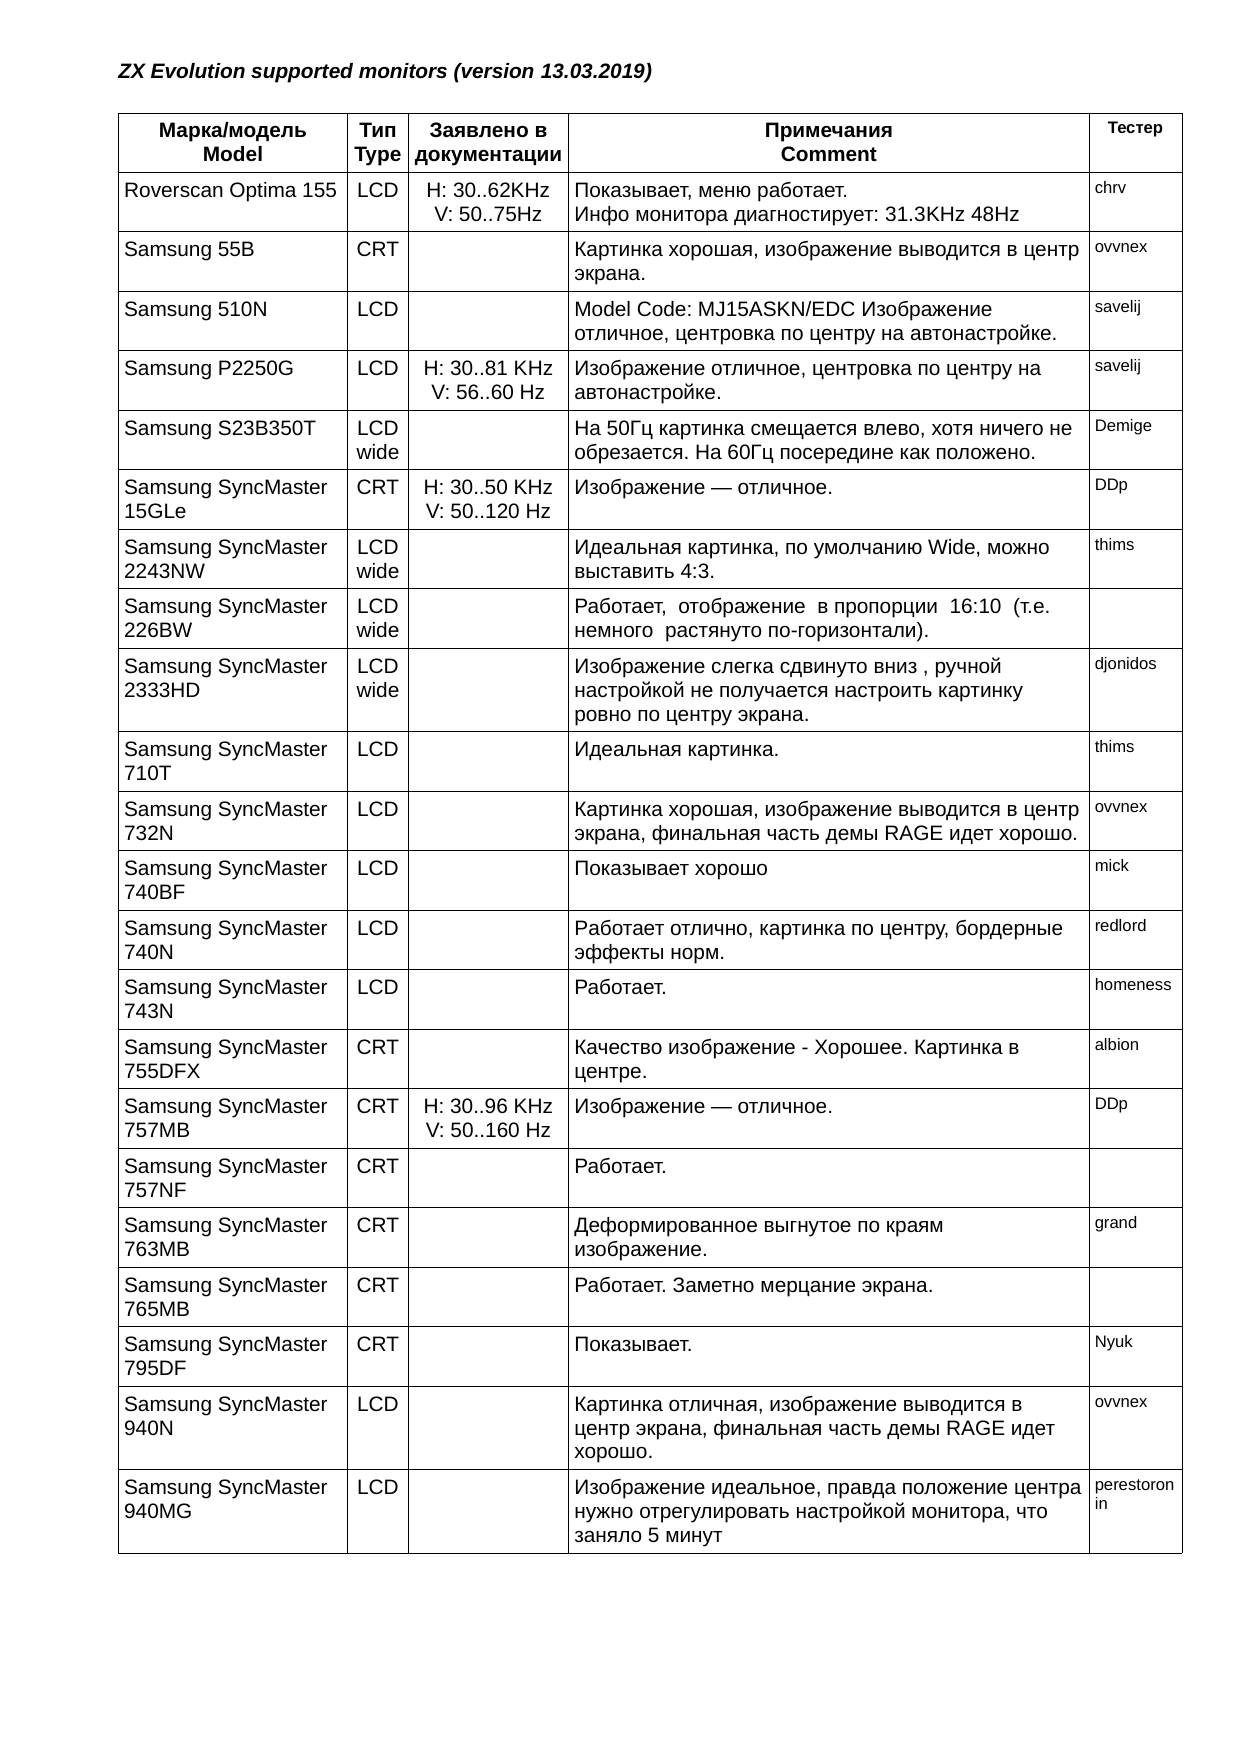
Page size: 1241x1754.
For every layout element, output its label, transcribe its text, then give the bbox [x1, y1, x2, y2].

table_cell Изображение идеальное, правда положение центра нужно отрегулировать настройкой монитора, что заняло 5 минут [569, 1470, 1089, 1552]
table_cell Samsung SyncMaster 757NF [119, 1149, 347, 1207]
table_cell perestoronin [1090, 1470, 1182, 1552]
table_cell Samsung SyncMaster 763MB [119, 1208, 347, 1267]
table_cell Samsung 55B [119, 232, 347, 291]
table_cell thims [1090, 530, 1182, 588]
table_cell ovvnex [1090, 1387, 1182, 1469]
table_header Заявлено в документации [409, 114, 568, 172]
table_cell Demige [1090, 411, 1182, 469]
table_cell Samsung SyncMaster 940MG [119, 1470, 347, 1552]
table_cell thims [1090, 732, 1182, 791]
table_cell H: 30..50 KHz V: 50..120 Hz [409, 470, 568, 529]
table_cell djonidos [1090, 649, 1182, 731]
table_cell [409, 1208, 568, 1267]
table_cell [409, 589, 568, 648]
table_cell DDp [1090, 470, 1182, 529]
table_cell H: 30..81 KHz V: 56..60 Hz [409, 351, 568, 410]
table_cell LCD [348, 732, 408, 791]
table_cell LCD [348, 173, 408, 231]
table_cell Samsung SyncMaster 2333HD [119, 649, 347, 731]
table_cell CRT [348, 1268, 408, 1326]
table_cell [409, 851, 568, 910]
table_cell Работает, отображение в пропорции 16:10 (т.е. немного растянуто по-горизонтали). [569, 589, 1089, 648]
table_cell LCD [348, 911, 408, 969]
table_cell На 50Гц картинка смещается влево, хотя ничего не обрезается. На 60Гц посередине как положено. [569, 411, 1089, 469]
table_cell Изображение слегка сдвинуто вниз , ручной настройкой не получается настроить картинку ровно по центру экрана. [569, 649, 1089, 731]
table_header Тестер [1090, 114, 1182, 172]
table_header Примечания Comment [569, 114, 1089, 172]
table_cell LCD wide [348, 649, 408, 731]
table_cell [409, 1470, 568, 1552]
table_cell [409, 411, 568, 469]
table_cell grand [1090, 1208, 1182, 1267]
table_cell CRT [348, 1149, 408, 1207]
table_cell redlord [1090, 911, 1182, 969]
table_cell Показывает хорошо [569, 851, 1089, 910]
table_cell [409, 232, 568, 291]
table_cell Nyuk [1090, 1327, 1182, 1386]
table_cell LCD [348, 970, 408, 1029]
table_cell Roverscan Optima 155 [119, 173, 347, 231]
table_header Тип Type [348, 114, 408, 172]
table_cell Работает отлично, картинка по центру, бордерные эффекты норм. [569, 911, 1089, 969]
table_cell LCD [348, 351, 408, 410]
table_cell [1090, 1268, 1182, 1326]
table_cell LCD [348, 292, 408, 350]
table_cell Samsung SyncMaster 765MB [119, 1268, 347, 1326]
table_cell [409, 292, 568, 350]
table_cell H: 30..62KHz V: 50..75Hz [409, 173, 568, 231]
table_cell Samsung SyncMaster 710T [119, 732, 347, 791]
table_cell LCD [348, 851, 408, 910]
table_cell CRT [348, 1089, 408, 1148]
table_cell CRT [348, 1327, 408, 1386]
table_cell Samsung 510N [119, 292, 347, 350]
table_cell [409, 970, 568, 1029]
table_cell Картинка хорошая, изображение выводится в центр экрана. [569, 232, 1089, 291]
table_cell Samsung SyncMaster 2243NW [119, 530, 347, 588]
table_cell CRT [348, 232, 408, 291]
table_cell savelij [1090, 292, 1182, 350]
table_cell [409, 530, 568, 588]
table_cell Samsung SyncMaster 732N [119, 792, 347, 850]
table_cell [1090, 589, 1182, 648]
table_cell DDp [1090, 1089, 1182, 1148]
table_cell LCD wide [348, 530, 408, 588]
table_cell [409, 911, 568, 969]
table_cell Работает. Заметно мерцание экрана. [569, 1268, 1089, 1326]
table_cell homeness [1090, 970, 1182, 1029]
table_cell Samsung SyncMaster 740BF [119, 851, 347, 910]
table_cell LCD [348, 792, 408, 850]
table_cell Samsung SyncMaster 226BW [119, 589, 347, 648]
table_cell CRT [348, 1208, 408, 1267]
table_cell [409, 1268, 568, 1326]
table_cell Картинка хорошая, изображение выводится в центр экрана, финальная часть демы RAGE идет хорошо. [569, 792, 1089, 850]
table_cell Samsung P2250G [119, 351, 347, 410]
table_cell [409, 732, 568, 791]
table_cell LCD [348, 1470, 408, 1552]
table_cell ovvnex [1090, 792, 1182, 850]
table_cell [409, 1327, 568, 1386]
table_cell Samsung SyncMaster 15GLe [119, 470, 347, 529]
table_header Марка/модель Model [119, 114, 347, 172]
table_cell ovvnex [1090, 232, 1182, 291]
table_cell Работает. [569, 1149, 1089, 1207]
table_cell Идеальная картинка. [569, 732, 1089, 791]
table_cell [409, 1149, 568, 1207]
table_cell [409, 792, 568, 850]
table_cell LCD wide [348, 411, 408, 469]
table_cell [409, 1030, 568, 1088]
table_cell savelij [1090, 351, 1182, 410]
table_cell [409, 649, 568, 731]
table_cell [1090, 1149, 1182, 1207]
table_cell Samsung SyncMaster 755DFX [119, 1030, 347, 1088]
table_cell LCD [348, 1387, 408, 1469]
table_cell [409, 1387, 568, 1469]
table_cell Samsung SyncMaster 740N [119, 911, 347, 969]
table_cell Изображение — отличное. [569, 470, 1089, 529]
table_cell Samsung SyncMaster 940N [119, 1387, 347, 1469]
table_cell LCD wide [348, 589, 408, 648]
table_cell Samsung SyncMaster 757MB [119, 1089, 347, 1148]
table_cell chrv [1090, 173, 1182, 231]
table_cell Samsung SyncMaster 795DF [119, 1327, 347, 1386]
table_cell Качество изображение - Хорошее. Картинка в центре. [569, 1030, 1089, 1088]
table_cell H: 30..96 KHz V: 50..160 Hz [409, 1089, 568, 1148]
table_cell Деформированное выгнутое по краям изображение. [569, 1208, 1089, 1267]
table_cell CRT [348, 1030, 408, 1088]
table_cell Model Code: MJ15ASKN/EDC Изображение отличное, центровка по центру на автонастройке. [569, 292, 1089, 350]
table_cell Изображение отличное, центровка по центру на автонастройке. [569, 351, 1089, 410]
table_cell Идеальная картинка, по умолчанию Wide, можно выставить 4:3. [569, 530, 1089, 588]
table_cell CRT [348, 470, 408, 529]
table_cell Показывает. [569, 1327, 1089, 1386]
table_cell Изображение — отличное. [569, 1089, 1089, 1148]
table_cell Samsung S23B350T [119, 411, 347, 469]
table_cell Работает. [569, 970, 1089, 1029]
table_cell Картинка отличная, изображение выводится в центр экрана, финальная часть демы RAGE идет хорошо. [569, 1387, 1089, 1469]
table_cell Показывает, меню работает. Инфо монитора диагностирует: 31.3KHz 48Hz [569, 173, 1089, 231]
table_cell albion [1090, 1030, 1182, 1088]
table_cell mick [1090, 851, 1182, 910]
table_cell Samsung SyncMaster 743N [119, 970, 347, 1029]
